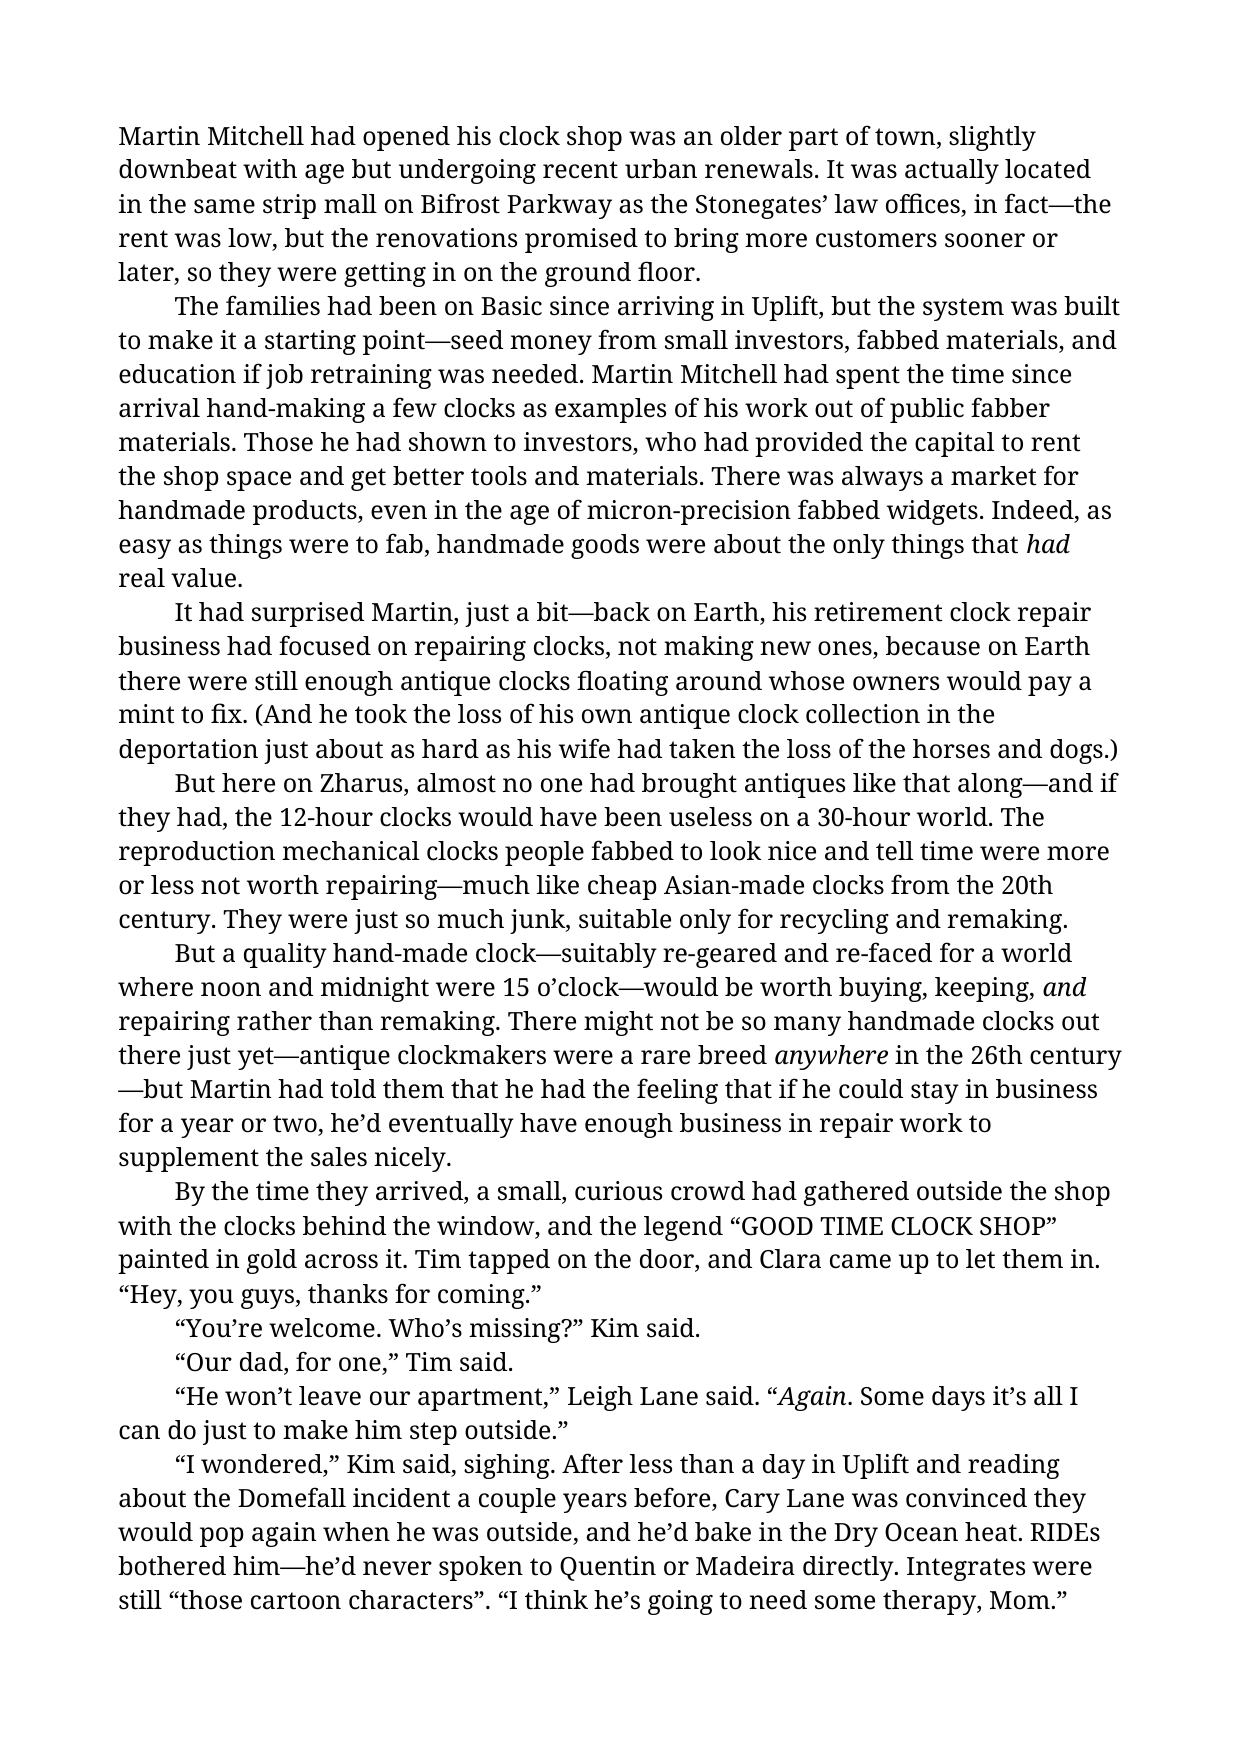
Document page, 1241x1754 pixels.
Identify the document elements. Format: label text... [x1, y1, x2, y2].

text “You’re welcome. Who’s missing?” Kim said. [118, 1310, 1122, 1344]
text By the time they arrived, a small, curious crowd had gathered outside the shop with the clocks behind the window, and the legend “GOOD TIME CLOCK SHOP” painted in gold across it. Tim tapped on the door, and Clara came up to let them in. “Hey, you guys, thanks for coming.” [118, 1174, 1122, 1310]
text But here on Zharus, almost no one had brought antiques like that along—and if they had, the 12-hour clocks would have been useless on a 30-hour world. The reproduction mechanical clocks people fabbed to look nice and tell time were more or less not worth repairing—much like cheap Asian-made clocks from the 20th century. They were just so much junk, suitable only for recycling and remaking. [118, 765, 1122, 936]
text “Our dad, for one,” Tim said. [118, 1344, 1122, 1378]
text The families had been on Basic since arriving in Uplift, but the system was built to make it a starting point—seed money from small investors, fabbed materials, and education if job retraining was needed. Martin Mitchell had spent the time since arrival hand-making a few clocks as examples of his work out of public fabber materials. Those he had shown to investors, who had provided the capital to rent the shop space and get better tools and materials. There was always a market for handmade products, even in the age of micron-precision fabbed widgets. Indeed, as easy as things were to fab, handmade goods were about the only things that had real value. [118, 288, 1122, 595]
text It had surprised Martin, just a bit—back on Earth, his retirement clock repair business had focused on repairing clocks, not making new ones, because on Earth there were still enough antique clocks floating around whose owners would pay a mint to fix. (And he took the loss of his own antique clock collection in the deportation just about as hard as his wife had taken the loss of the horses and dogs.) [118, 595, 1122, 765]
text “I wondered,” Kim said, sighing. After less than a day in Uplift and reading about the Domefall incident a couple years before, Cary Lane was convinced they would pop again when he was outside, and he’d bake in the Dry Ocean heat. RIDEs bothered him—he’d never spoken to Quentin or Madeira directly. Integrates were still “those cartoon characters”. “I think he’s going to need some therapy, Mom.” [118, 1447, 1122, 1617]
text But a quality hand-made clock—suitably re-geared and re-faced for a world where noon and midnight were 15 o’clock—would be worth buying, keeping, and repairing rather than remaking. There might not be so many handmade clocks out there just yet—antique clockmakers were a rare breed anywhere in the 26th century—but Martin had told them that he had the feeling that if he could stay in business for a year or two, he’d eventually have enough business in repair work to supplement the sales nicely. [118, 936, 1122, 1174]
text “He won’t leave our apartment,” Leigh Lane said. “Again. Some days it’s all I can do just to make him step outside.” [118, 1378, 1122, 1447]
text Martin Mitchell had opened his clock shop was an older part of town, slightly downbeat with age but undergoing recent urban renewals. It was actually located in the same strip mall on Bifrost Parkway as the Stonegates’ law offices, in fact—the rent was low, but the renovations promised to bring more customers sooner or later, so they were getting in on the ground floor. [118, 118, 1122, 288]
